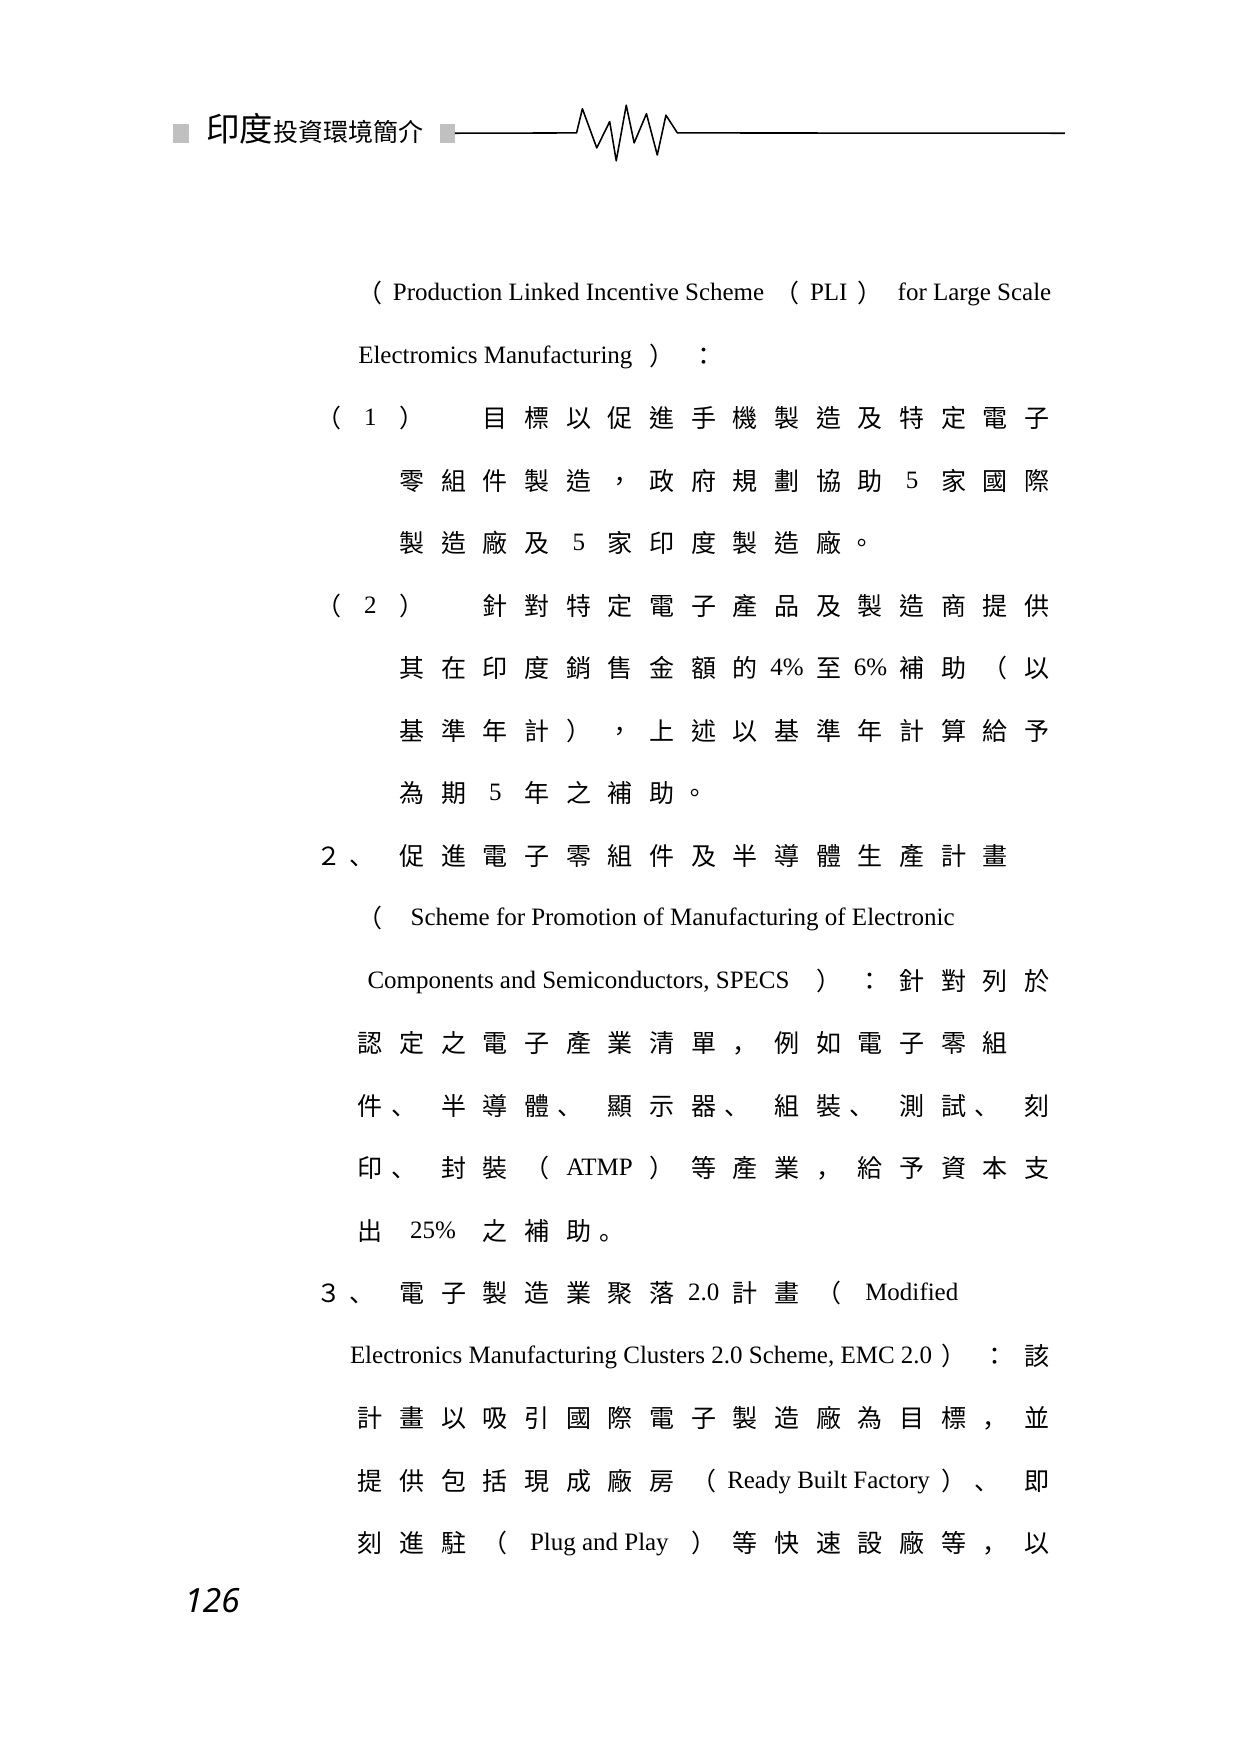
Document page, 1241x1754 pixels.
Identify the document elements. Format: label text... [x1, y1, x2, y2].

text ３、電子製造業聚落2.0計畫（Modified Electronics Manufacturing Clusters 2.0 Scheme, EMC 2.0）：該計畫以吸引國際電子製造廠為目標，並提供包括現成廠房（Ready Built Factory）、即刻進駐（Plug and Play）等快速設廠等，以 [281, 1250, 1058, 1563]
text ２、促進電子零組件及半導體生產計畫（Scheme for Promotion of Manufacturing of Electronic Components and Semiconductors, SPECS）：針對列於認定之電子產業清單，例如電子零組件、半導體、顯示器、組裝、測試、刻印、封裝（ATMP）等產業，給予資本支出25%之補助。 [281, 813, 1058, 1250]
text （2） 針對特定電子產品及製造商提供其在印度銷售金額的4%至6%補助（以基準年計），上述以基準年計算給予為期5年之補助。 [306, 563, 1058, 813]
text （1） 目標以促進手機製造及特定電子零組件製造，政府規劃協助5家國際製造廠及5家印度製造廠。 [306, 375, 1058, 563]
text （Production Linked Incentive Scheme（PLI）for Large Scale Electromics Manufacturing）： [281, 250, 1058, 375]
